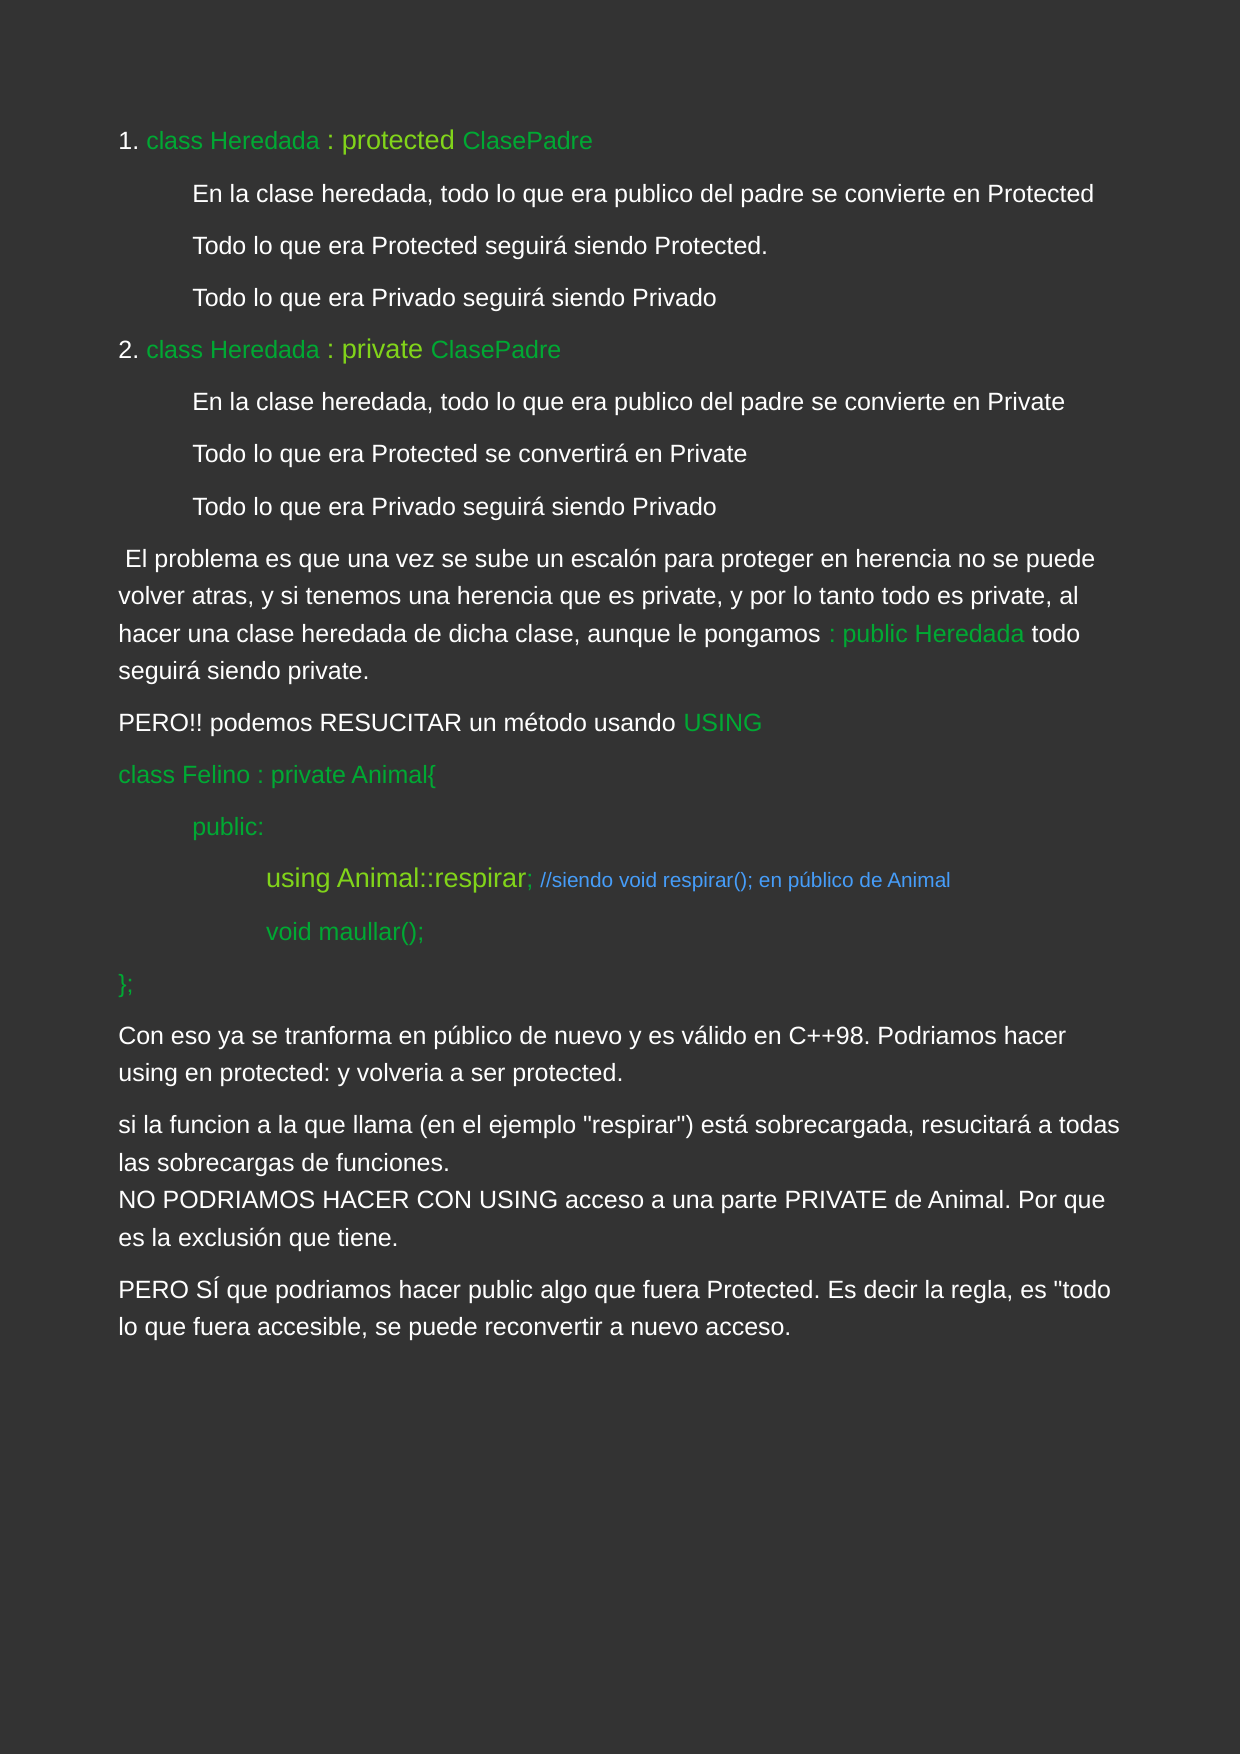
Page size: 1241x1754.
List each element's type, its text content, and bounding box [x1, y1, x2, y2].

text Con eso ya se tranforma en público de nuevo y es válido en C++98. Podriamos hacer using en protected: y volveria a ser protected. [118, 1012, 1122, 1087]
text PERO SÍ que podriamos hacer public algo que fuera Protected. Es decir la regla, es "todo lo que fuera accesible, se puede reconvertir a nuevo acceso. [118, 1266, 1122, 1341]
text Todo lo que era Privado seguirá siendo Privado [118, 483, 1122, 520]
text public: [118, 803, 1122, 841]
text PERO!! podemos RESUCITAR un método usando USING [118, 699, 1122, 737]
text Todo lo que era Protected se convertirá en Private [118, 431, 1122, 468]
text 1. class Heredada : protected ClasePadre [118, 118, 1122, 156]
text Todo lo que era Privado seguirá siendo Privado [118, 274, 1122, 312]
text si la funcion a la que llama (en el ejemplo "respirar") está sobrecargada, resucitará a todas las sobrecargas de funciones. NO PODRIAMOS HACER CON USING acceso a una parte PRIVATE de Animal. Por que es la exclusión que tiene. [118, 1101, 1122, 1251]
text using Animal::respirar; //siendo void respirar(); en público de Animal [118, 856, 1122, 893]
text }; [118, 960, 1122, 997]
text Todo lo que era Protected seguirá siendo Protected. [118, 222, 1122, 260]
text class Felino : private Animal{ [118, 751, 1122, 789]
text En la clase heredada, todo lo que era publico del padre se convierte en Protected [118, 170, 1122, 208]
text El problema es que una vez se sube un escalón para proteger en herencia no se puede volver atras, y si tenemos una herencia que es private, y por lo tanto todo es private, al hacer una clase heredada de dicha clase, aunque le pongamos : public Heredada todo seguirá siendo private. [118, 535, 1122, 685]
text En la clase heredada, todo lo que era publico del padre se convierte en Private [118, 378, 1122, 416]
text void maullar(); [118, 908, 1122, 945]
text 2. class Heredada : private ClasePadre [118, 326, 1122, 364]
